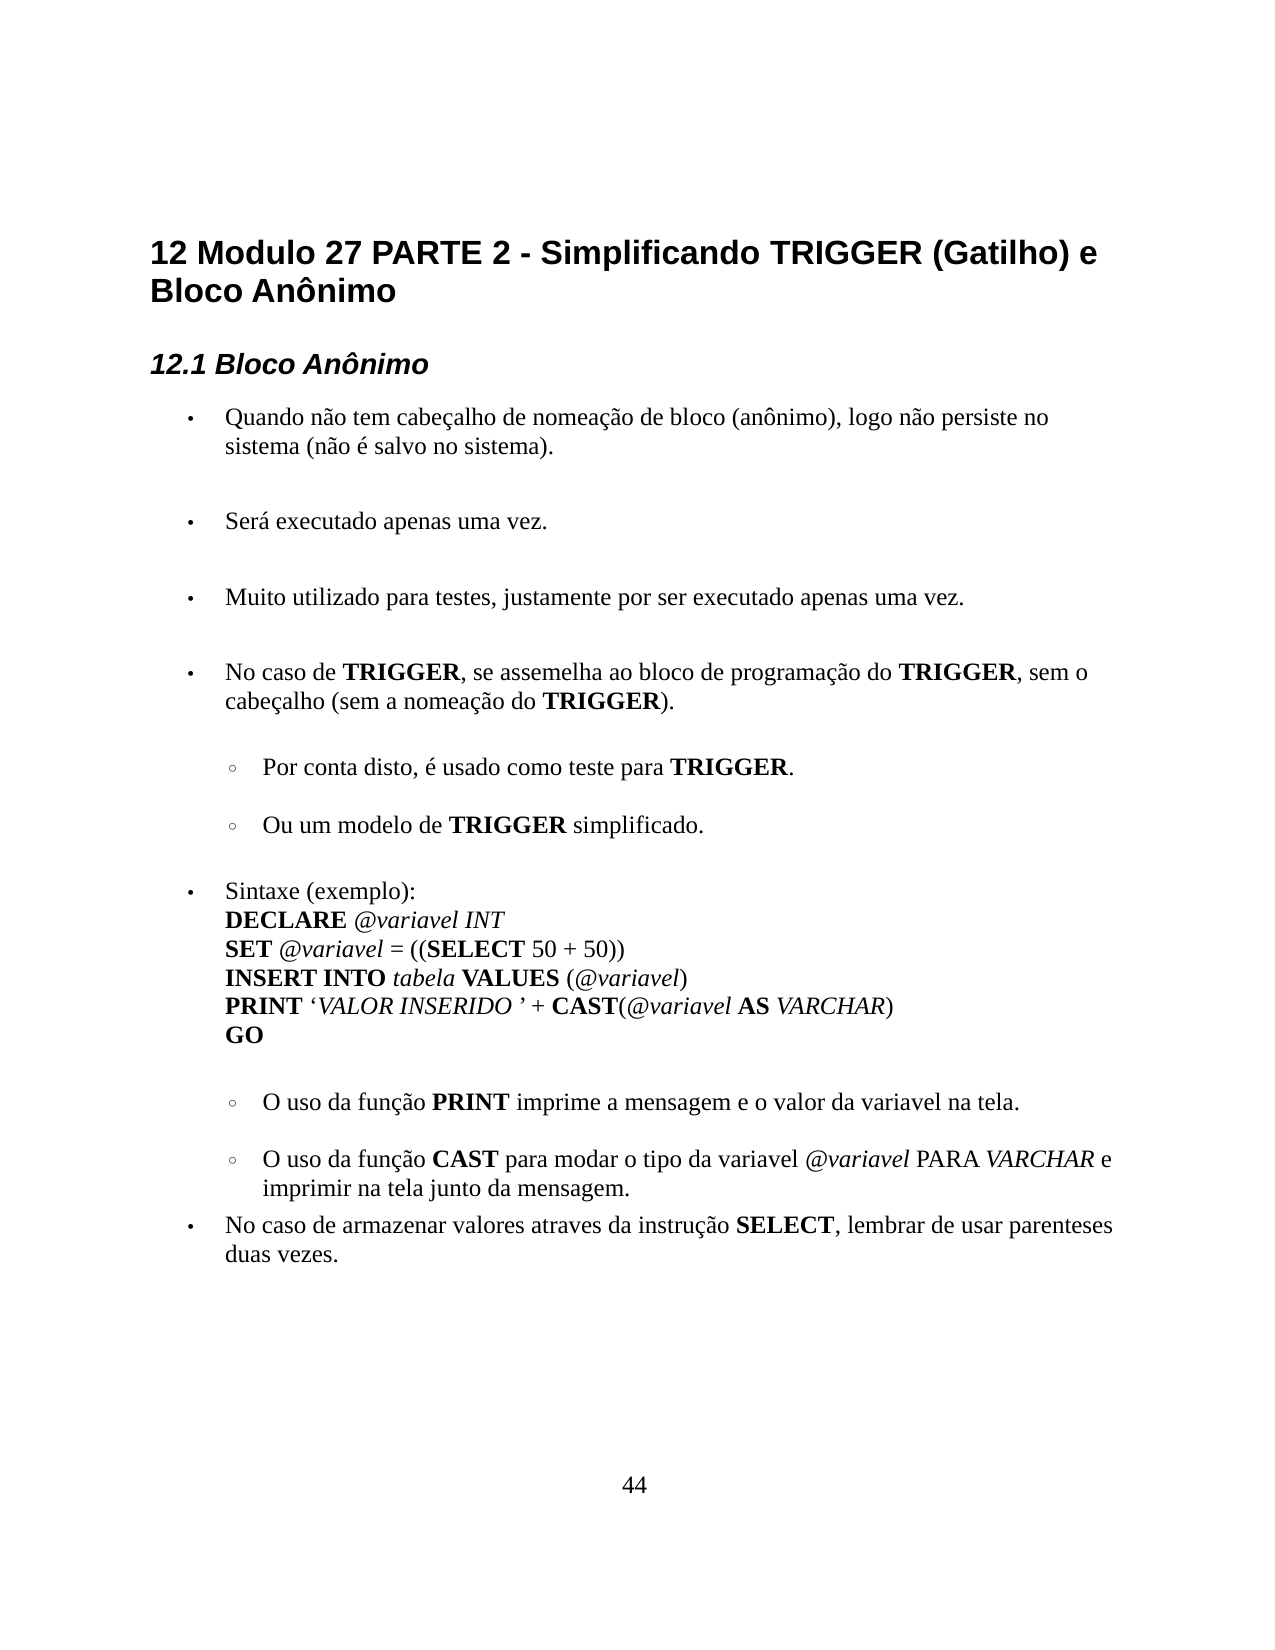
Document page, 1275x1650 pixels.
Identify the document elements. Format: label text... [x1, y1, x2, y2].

list O uso da função CAST para modar o tipo da variavel @variavel PARA VARCHAR e imprimir na tela junto da mensagem. [225, 1144, 1125, 1202]
list No caso de TRIGGER, se assemelha ao bloco de programação do TRIGGER, sem o cabeçalho (sem a nomeação do TRIGGER). [187, 657, 1125, 743]
list Será executado apenas uma vez. [187, 506, 1125, 564]
list Muito utilizado para testes, justamente por ser executado apenas uma vez. [187, 582, 1125, 639]
list No caso de armazenar valores atraves da instrução SELECT, lembrar de usar parenteses duas vezes. [187, 1211, 1125, 1297]
list Ou um modelo de TRIGGER simplificado. [225, 810, 1125, 867]
list Quando não tem cabeçalho de nomeação de bloco (anônimo), logo não persiste no sistema (não é salvo no sistema). [187, 402, 1125, 488]
list Por conta disto, é usado como teste para TRIGGER. [225, 752, 1125, 810]
list [187, 150, 1125, 179]
list O uso da função PRINT imprime a mensagem e o valor da variavel na tela. [225, 1087, 1125, 1144]
list Sintaxe (exemplo): DECLARE @variavel INT SET @variavel = ((SELECT 50 + 50)) INSERT INTO tabela VALUES (@variavel) PRINT ‘VALOR INSERIDO ’ + CAST(@variavel AS VARCHAR) GO [187, 876, 1125, 1078]
subtitle 12.1 Bloco Anônimo [150, 347, 1125, 381]
subtitle 12 Modulo 27 PARTE 2 - Simplificando TRIGGER (Gatilho) e Bloco Anônimo [150, 232, 1125, 310]
